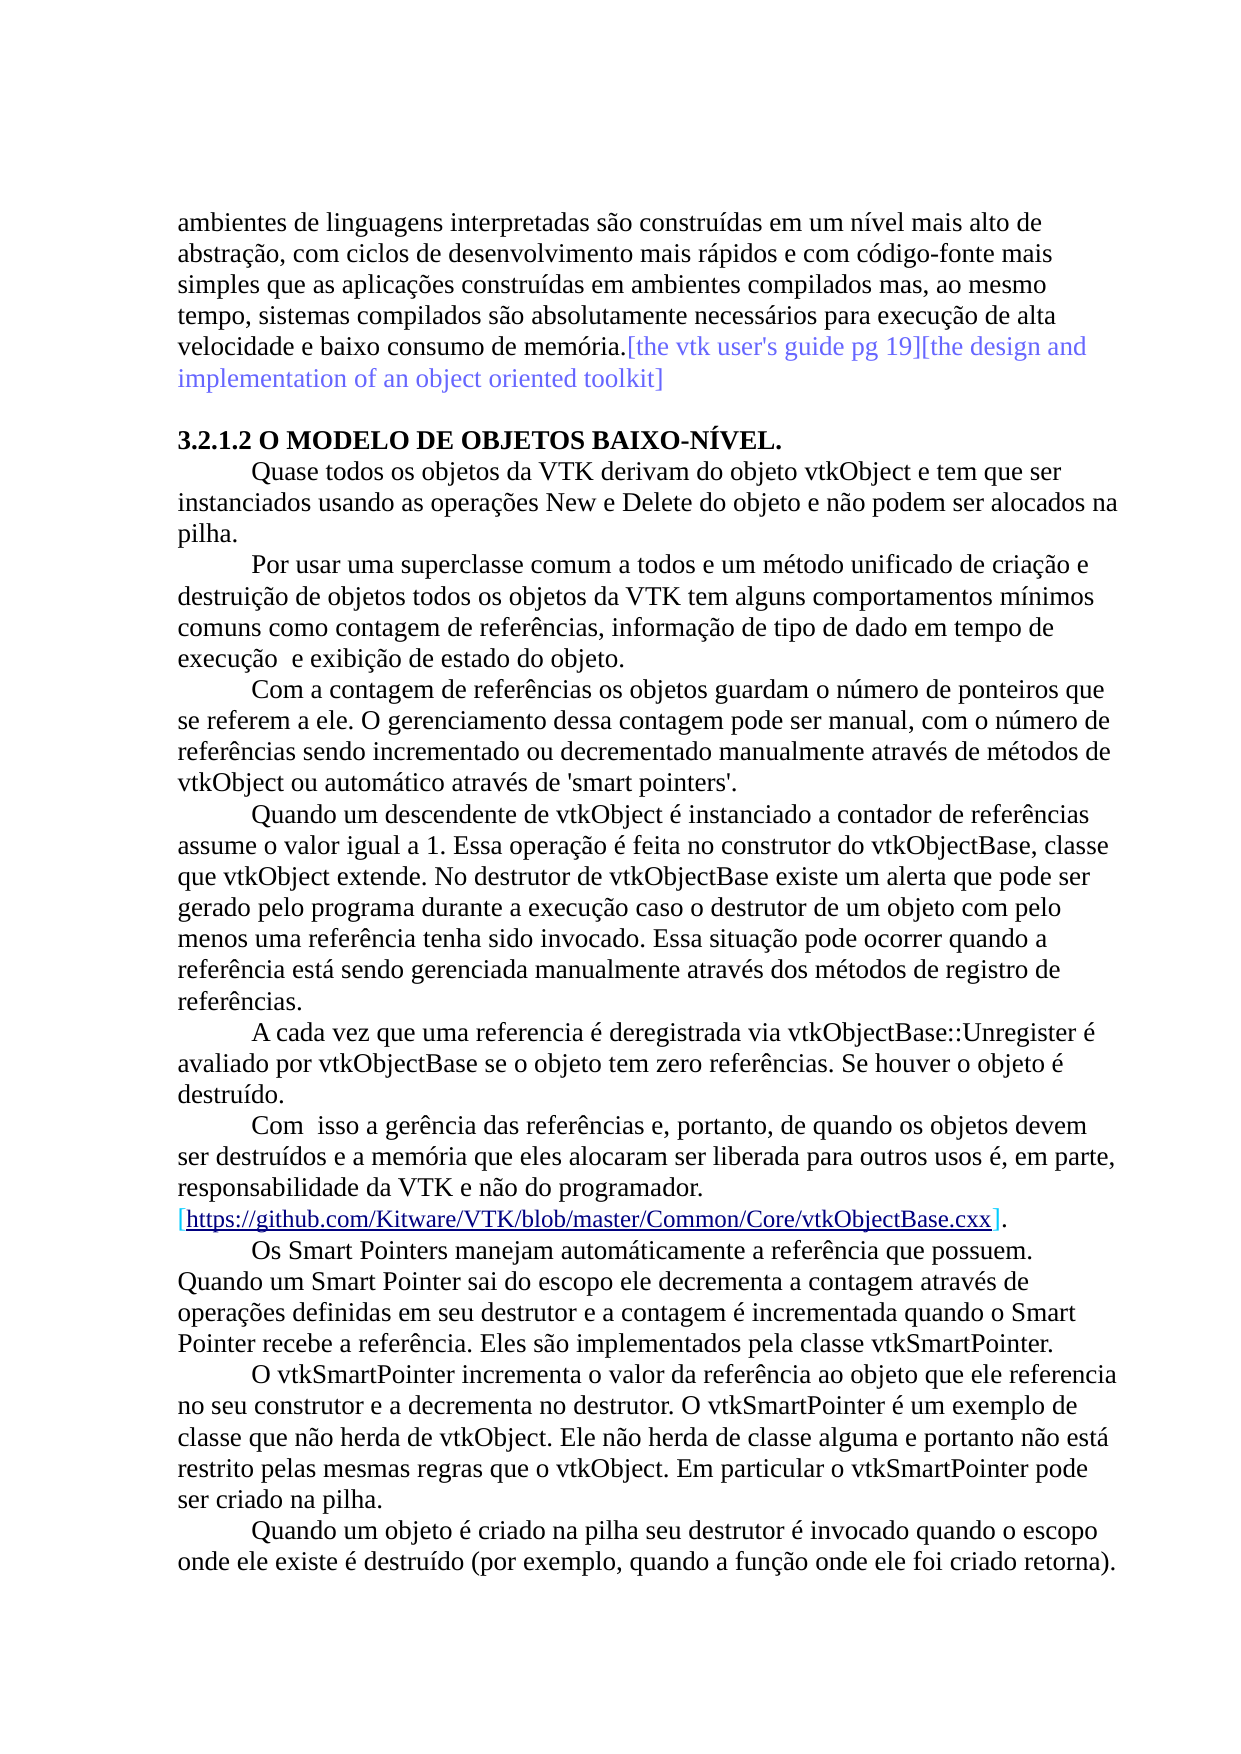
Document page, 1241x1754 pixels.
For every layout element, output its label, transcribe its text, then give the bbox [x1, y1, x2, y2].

text Quando um objeto é criado na pilha seu destrutor é invocado quando o escopo onde ele existe é destruído (por exemplo, quando a função onde ele foi criado retorna). [177, 1514, 1122, 1576]
text Quando um descendente de vtkObject é instanciado a contador de referências assume o valor igual a 1. Essa operação é feita no construtor do vtkObjectBase, classe que vtkObject extende. No destrutor de vtkObjectBase existe um alerta que pode ser gerado pelo programa durante a execução caso o destrutor de um objeto com pelo menos uma referência tenha sido invocado. Essa situação pode ocorrer quando a referência está sendo gerenciada manualmente através dos métodos de registro de referências. [177, 798, 1122, 1016]
text Por usar uma superclasse comum a todos e um método unificado de criação e destruição de objetos todos os objetos da VTK tem alguns comportamentos mínimos comuns como contagem de referências, informação de tipo de dado em tempo de execução e exibição de estado do objeto. [177, 548, 1122, 673]
text A cada vez que uma referencia é deregistrada via vtkObjectBase::Unregister é avaliado por vtkObjectBase se o objeto tem zero referências. Se houver o objeto é destruído. [177, 1016, 1122, 1109]
text ambientes de linguagens interpretadas são construídas em um nível mais alto de abstração, com ciclos de desenvolvimento mais rápidos e com código-fonte mais simples que as aplicações construídas em ambientes compilados mas, ao mesmo tempo, sistemas compilados são absolutamente necessários para execução de alta velocidade e baixo consumo de memória.[the vtk user's guide pg 19][the design and implementation of an object oriented toolkit] [177, 206, 1122, 393]
text Quase todos os objetos da VTK derivam do objeto vtkObject e tem que ser instanciados usando as operações New e Delete do objeto e não podem ser alocados na pilha. [177, 455, 1122, 548]
text O vtkSmartPointer incrementa o valor da referência ao objeto que ele referencia no seu construtor e a decrementa no destrutor. O vtkSmartPointer é um exemplo de classe que não herda de vtkObject. Ele não herda de classe alguma e portanto não está restrito pelas mesmas regras que o vtkObject. Em particular o vtkSmartPointer pode ser criado na pilha. [177, 1358, 1122, 1514]
text Os Smart Pointers manejam automáticamente a referência que possuem. Quando um Smart Pointer sai do escopo ele decrementa a contagem através de operações definidas em seu destrutor e a contagem é incrementada quando o Smart Pointer recebe a referência. Eles são implementados pela classe vtkSmartPointer. [177, 1234, 1122, 1358]
text Com isso a gerência das referências e, portanto, de quando os objetos devem ser destruídos e a memória que eles alocaram ser liberada para outros usos é, em parte, responsabilidade da VTK e não do programador. [177, 1109, 1122, 1203]
text [https://github.com/Kitware/VTK/blob/master/Common/Core/vtkObjectBase.cxx]. [177, 1203, 1122, 1234]
text Com a contagem de referências os objetos guardam o número de ponteiros que se referem a ele. O gerenciamento dessa contagem pode ser manual, com o número de referências sendo incrementado ou decrementado manualmente através de métodos de vtkObject ou automático através de 'smart pointers'. [177, 673, 1122, 798]
subtitle 3.2.1.2 O MODELO DE OBJETOS BAIXO-NÍVEL. [177, 424, 1122, 455]
